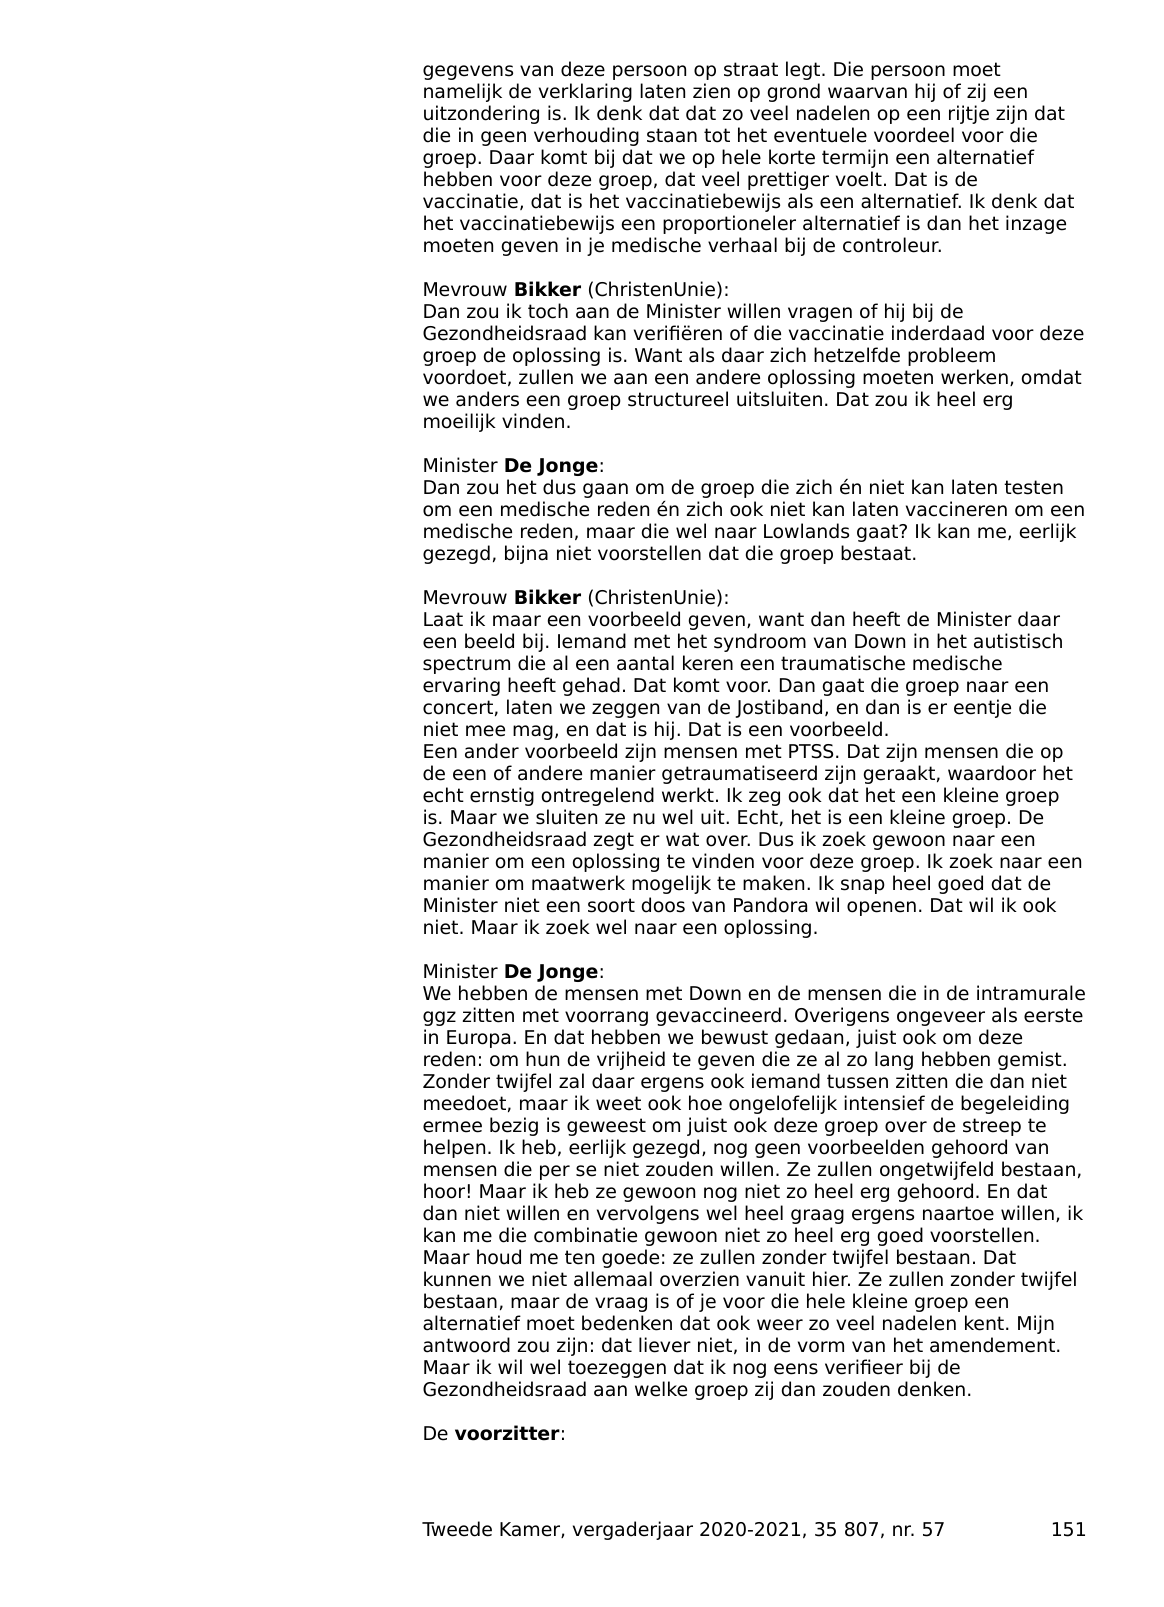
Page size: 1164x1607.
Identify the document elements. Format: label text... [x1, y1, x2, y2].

text De voorzitter: [422, 1423, 1087, 1445]
text Laat ik maar een voorbeeld geven, want dan heeft de Minister daar een beeld bij. Iemand met het syndroom van Down in het autistisch spectrum die al een aantal keren een traumatische medische ervaring heeft gehad. Dat komt voor. Dan gaat die groep naar een concert, laten we zeggen van de Jostiband, en dan is er eentje die niet mee mag, en dat is hij. Dat is een voorbeeld. [422, 609, 1087, 741]
text Minister De Jonge: [422, 455, 1087, 477]
text gegevens van deze persoon op straat legt. Die persoon moet namelijk de verklaring laten zien op grond waarvan hij of zij een uitzondering is. Ik denk dat dat zo veel nadelen op een rijtje zijn dat die in geen verhouding staan tot het eventuele voordeel voor die groep. Daar komt bij dat we op hele korte termijn een alternatief hebben voor deze groep, dat veel prettiger voelt. Dat is de vaccinatie, dat is het vaccinatiebewijs als een alternatief. Ik denk dat het vaccinatiebewijs een proportioneler alternatief is dan het inzage moeten geven in je medische verhaal bij de controleur. [422, 59, 1087, 257]
text Mevrouw Bikker (ChristenUnie): [422, 279, 1087, 301]
text We hebben de mensen met Down en de mensen die in de intramurale ggz zitten met voorrang gevaccineerd. Overigens ongeveer als eerste in Europa. En dat hebben we bewust gedaan, juist ook om deze reden: om hun de vrijheid te geven die ze al zo lang hebben gemist. Zonder twijfel zal daar ergens ook iemand tussen zitten die dan niet meedoet, maar ik weet ook hoe ongelofelijk intensief de begeleiding ermee bezig is geweest om juist ook deze groep over de streep te helpen. Ik heb, eerlijk gezegd, nog geen voorbeelden gehoord van mensen die per se niet zouden willen. Ze zullen ongetwijfeld bestaan, hoor! Maar ik heb ze gewoon nog niet zo heel erg gehoord. En dat dan niet willen en vervolgens wel heel graag ergens naartoe willen, ik kan me die combinatie gewoon niet zo heel erg goed voorstellen. Maar houd me ten goede: ze zullen zonder twijfel bestaan. Dat kunnen we niet allemaal overzien vanuit hier. Ze zullen zonder twijfel bestaan, maar de vraag is of je voor die hele kleine groep een alternatief moet bedenken dat ook weer zo veel nadelen kent. Mijn antwoord zou zijn: dat liever niet, in de vorm van het amendement. Maar ik wil wel toezeggen dat ik nog eens verifieer bij de Gezondheidsraad aan welke groep zij dan zouden denken. [422, 983, 1087, 1401]
text Dan zou ik toch aan de Minister willen vragen of hij bij de Gezondheidsraad kan verifiëren of die vaccinatie inderdaad voor deze groep de oplossing is. Want als daar zich hetzelfde probleem voordoet, zullen we aan een andere oplossing moeten werken, omdat we anders een groep structureel uitsluiten. Dat zou ik heel erg moeilijk vinden. [422, 301, 1087, 433]
text Mevrouw Bikker (ChristenUnie): [422, 587, 1087, 609]
text Dan zou het dus gaan om de groep die zich én niet kan laten testen om een medische reden én zich ook niet kan laten vaccineren om een medische reden, maar die wel naar Lowlands gaat? Ik kan me, eerlijk gezegd, bijna niet voorstellen dat die groep bestaat. [422, 477, 1087, 565]
text Een ander voorbeeld zijn mensen met PTSS. Dat zijn mensen die op de een of andere manier getraumatiseerd zijn geraakt, waardoor het echt ernstig ontregelend werkt. Ik zeg ook dat het een kleine groep is. Maar we sluiten ze nu wel uit. Echt, het is een kleine groep. De Gezondheidsraad zegt er wat over. Dus ik zoek gewoon naar een manier om een oplossing te vinden voor deze groep. Ik zoek naar een manier om maatwerk mogelijk te maken. Ik snap heel goed dat de Minister niet een soort doos van Pandora wil openen. Dat wil ik ook niet. Maar ik zoek wel naar een oplossing. [422, 741, 1087, 939]
text Minister De Jonge: [422, 961, 1087, 983]
